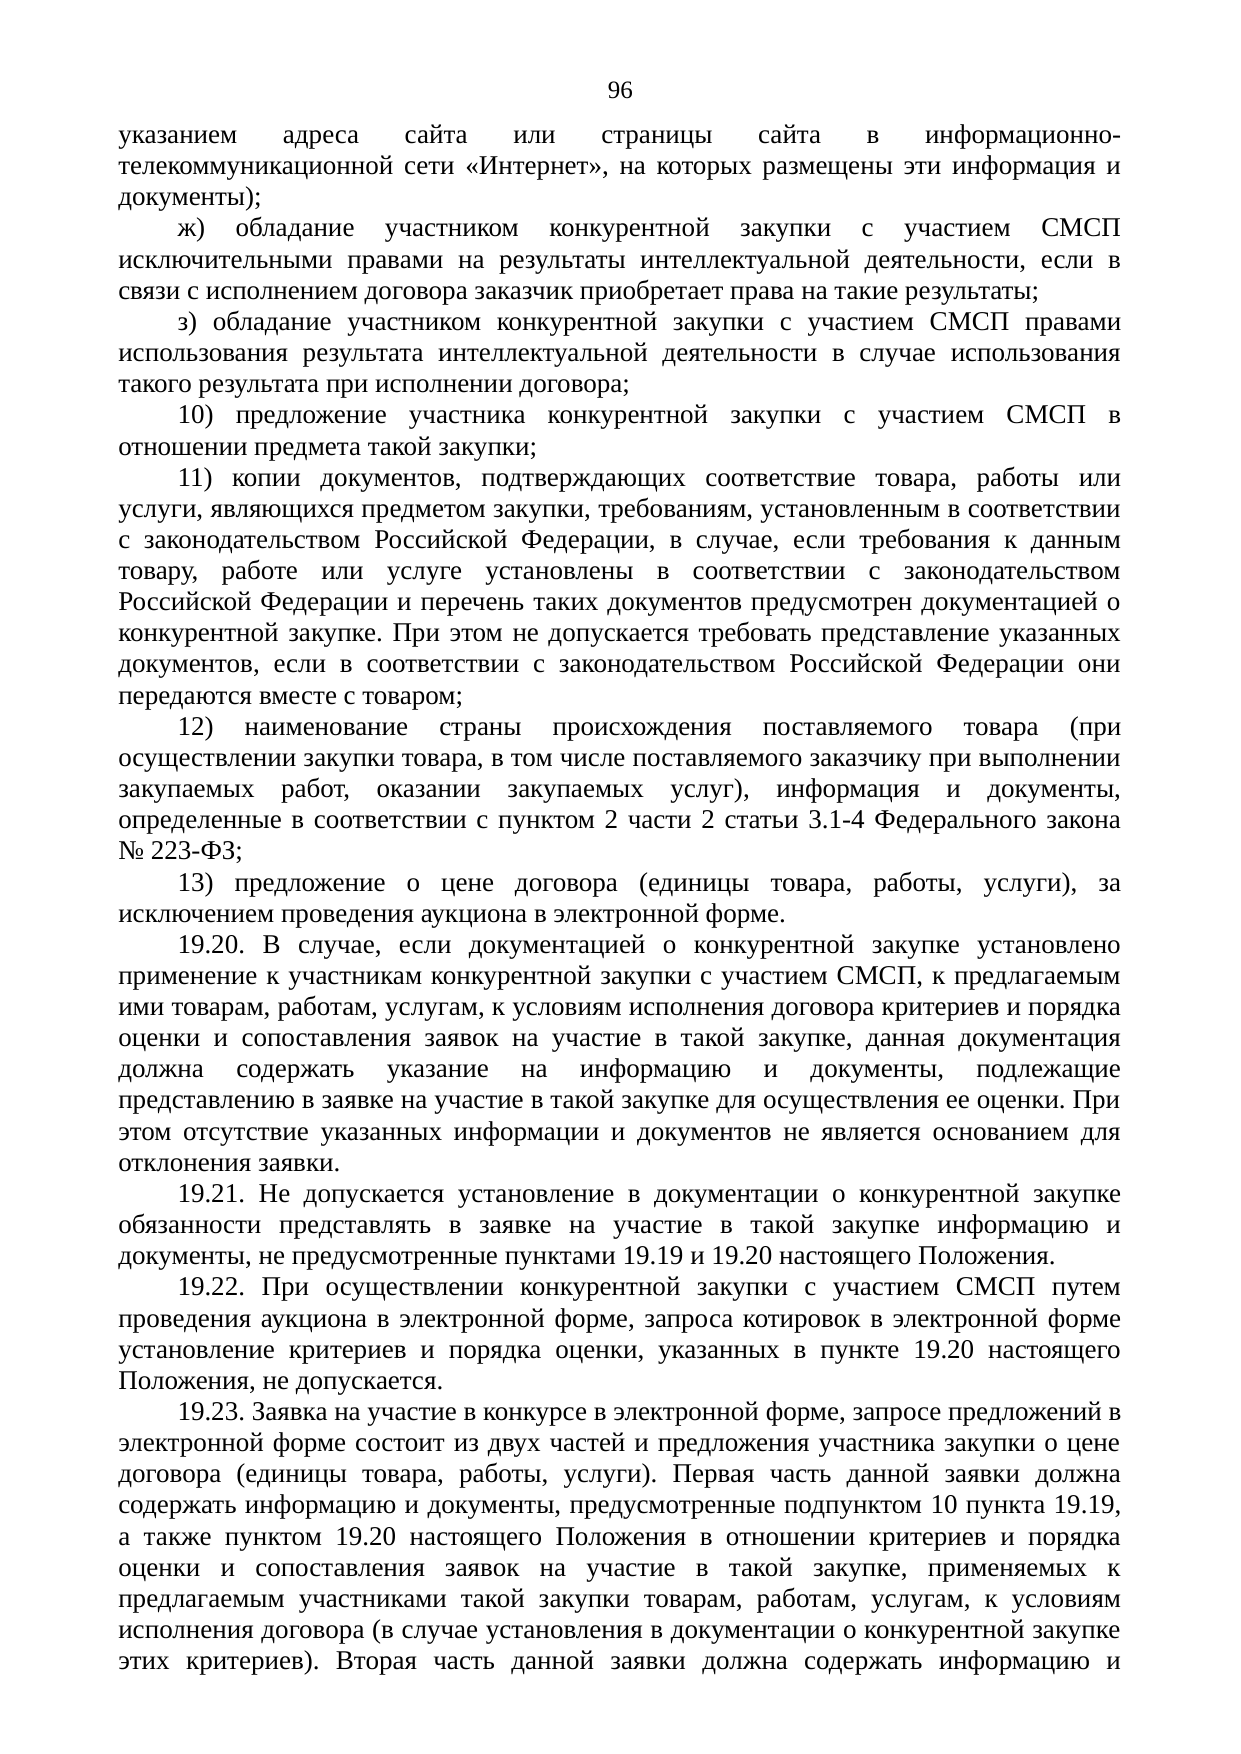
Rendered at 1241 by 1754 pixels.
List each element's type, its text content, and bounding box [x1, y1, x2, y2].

text 19.20. В случае, если документацией о конкурентной закупке установлено применение к участникам конкурентной закупки с участием СМСП, к предлагаемым ими товарам, работам, услугам, к условиям исполнения договора критериев и порядка оценки и сопоставления заявок на участие в такой закупке, данная документация должна содержать указание на информацию и документы, подлежащие представлению в заявке на участие в такой закупке для осуществления ее оценки. При этом отсутствие указанных информации и документов не является основанием для отклонения заявки. [118, 928, 1122, 1177]
text з) обладание участником конкурентной закупки с участием СМСП правами использования результата интеллектуальной деятельности в случае использования такого результата при исполнении договора; [118, 305, 1122, 398]
text 11) копии документов, подтверждающих соответствие товара, работы или услуги, являющихся предметом закупки, требованиям, установленным в соответствии с законодательством Российской Федерации, в случае, если требования к данным товару, работе или услуге установлены в соответствии с законодательством Российской Федерации и перечень таких документов предусмотрен документацией о конкурентной закупке. При этом не допускается требовать представление указанных документов, если в соответствии с законодательством Российской Федерации они передаются вместе с товаром; [118, 461, 1122, 710]
text ж) обладание участником конкурентной закупки с участием СМСП исключительными правами на результаты интеллектуальной деятельности, если в связи с исполнением договора заказчик приобретает права на такие результаты; [118, 212, 1122, 305]
text 10) предложение участника конкурентной закупки с участием СМСП в отношении предмета такой закупки; [118, 398, 1122, 461]
text 19.23. Заявка на участие в конкурсе в электронной форме, запросе предложений в электронной форме состоит из двух частей и предложения участника закупки о цене договора (единицы товара, работы, услуги). Первая часть данной заявки должна содержать информацию и документы, предусмотренные подпунктом 10 пункта 19.19, а также пунктом 19.20 настоящего Положения в отношении критериев и порядка оценки и сопоставления заявок на участие в такой закупке, применяемых к предлагаемым участниками такой закупки товарам, работам, услугам, к условиям исполнения договора (в случае установления в документации о конкурентной закупке этих критериев). Вторая часть данной заявки должна содержать информацию и [118, 1395, 1122, 1675]
text 19.22. При осуществлении конкурентной закупки с участием СМСП путем проведения аукциона в электронной форме, запроса котировок в электронной форме установление критериев и порядка оценки, указанных в пункте 19.20 настоящего Положения, не допускается. [118, 1271, 1122, 1395]
text указанием адреса сайта или страницы сайта в информационно-телекоммуникационной сети «Интернет», на которых размещены эти информация и документы); [118, 118, 1122, 212]
text 19.21. Не допускается установление в документации о конкурентной закупке обязанности представлять в заявке на участие в такой закупке информацию и документы, не предусмотренные пунктами 19.19 и 19.20 настоящего Положения. [118, 1177, 1122, 1271]
text 13) предложение о цене договора (единицы товара, работы, услуги), за исключением проведения аукциона в электронной форме. [118, 866, 1122, 928]
text 12) наименование страны происхождения поставляемого товара (при осуществлении закупки товара, в том числе поставляемого заказчику при выполнении закупаемых работ, оказании закупаемых услуг), информация и документы, определенные в соответствии с пунктом 2 части 2 статьи 3.1-4 Федерального закона № 223-ФЗ; [118, 710, 1122, 866]
